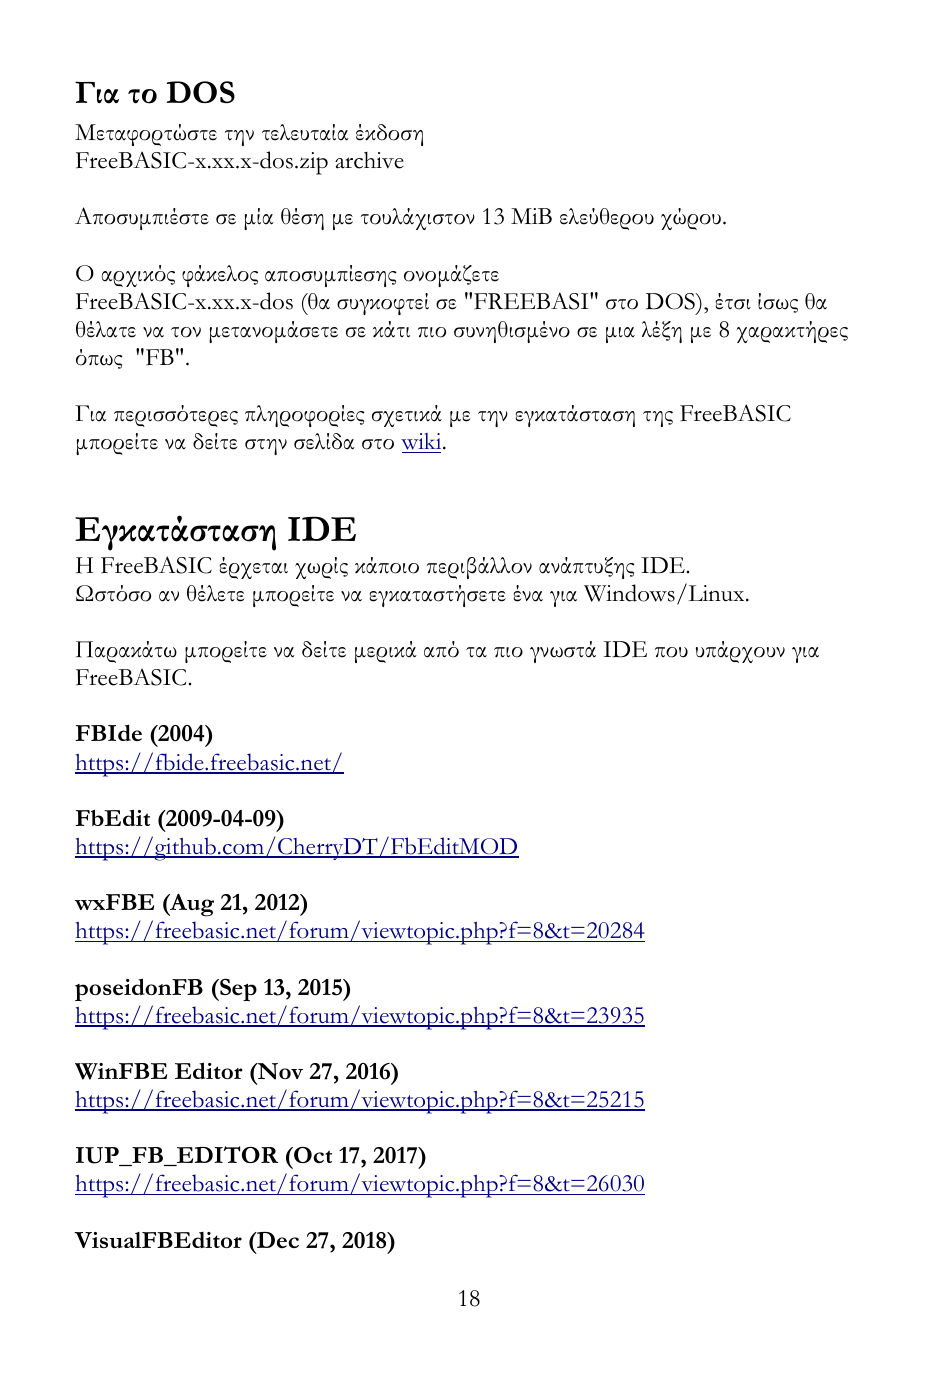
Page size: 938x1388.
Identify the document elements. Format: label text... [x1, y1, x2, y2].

text Για περισσότερες πληροφορίες σχετικά με την εγκατάσταση της FreeBASIC μπορείτε να δείτε στην σελίδα στο wiki. [75, 400, 862, 456]
text https://github.com/CherryDT/FbEditMOD [75, 833, 862, 861]
text https://freebasic.net/forum/viewtopic.php?f=8&t=26030 [75, 1170, 862, 1198]
text FBIde (2004) [75, 720, 862, 748]
text IUP_FB_EDITOR (Oct 17, 2017) [75, 1142, 862, 1170]
text Η FreeBASIC έρχεται χωρίς κάποιο περιβάλλον ανάπτυξης IDE. [75, 552, 862, 580]
text WinFBE Editor (Nov 27, 2016) [75, 1058, 862, 1086]
text Ωστόσο αν θέλετε μπορείτε να εγκαταστήσετε ένα για Windows/Linux. [75, 580, 862, 608]
text https://freebasic.net/forum/viewtopic.php?f=8&t=20284 [75, 917, 862, 945]
text https://freebasic.net/forum/viewtopic.php?f=8&t=25215 [75, 1086, 862, 1114]
text https://fbide.freebasic.net/ [75, 748, 862, 777]
text Παρακάτω μπορείτε να δείτε μερικά από τα πιο γνωστά IDE που υπάρχουν για FreeBASIC. [75, 636, 862, 692]
subtitle Εγκατάσταση IDE [75, 509, 862, 552]
text Μεταφορτώστε την τελευταία έκδοση [75, 119, 862, 147]
text FbEdit (2009-04-09) [75, 805, 862, 833]
text https://freebasic.net/forum/viewtopic.php?f=8&t=23935 [75, 1002, 862, 1030]
text FreeBASIC-x.xx.x-dos (θα συγκοφτεί σε "FREEBASI" στο DOS), έτσι ίσως θα θέλατε να τον μετανομάσετε σε κάτι πιο συνηθισμένο σε μια λέξη με 8 χαρακτήρες όπως "FB". [75, 287, 862, 372]
text FreeBASIC-x.xx.x-dos.zip archive [75, 147, 862, 175]
text Ο αρχικός φάκελος αποσυμπίεσης ονομάζετε [75, 259, 862, 287]
text poseidonFB (Sep 13, 2015) [75, 973, 862, 1002]
text wxFBE (Aug 21, 2012) [75, 889, 862, 917]
text VisualFBEditor (Dec 27, 2018) [75, 1227, 862, 1255]
text Αποσυμπιέστε σε μία θέση με τουλάχιστον 13 MiB ελεύθερου χώρου. [75, 203, 862, 231]
subtitle Για το DOS [75, 75, 862, 112]
